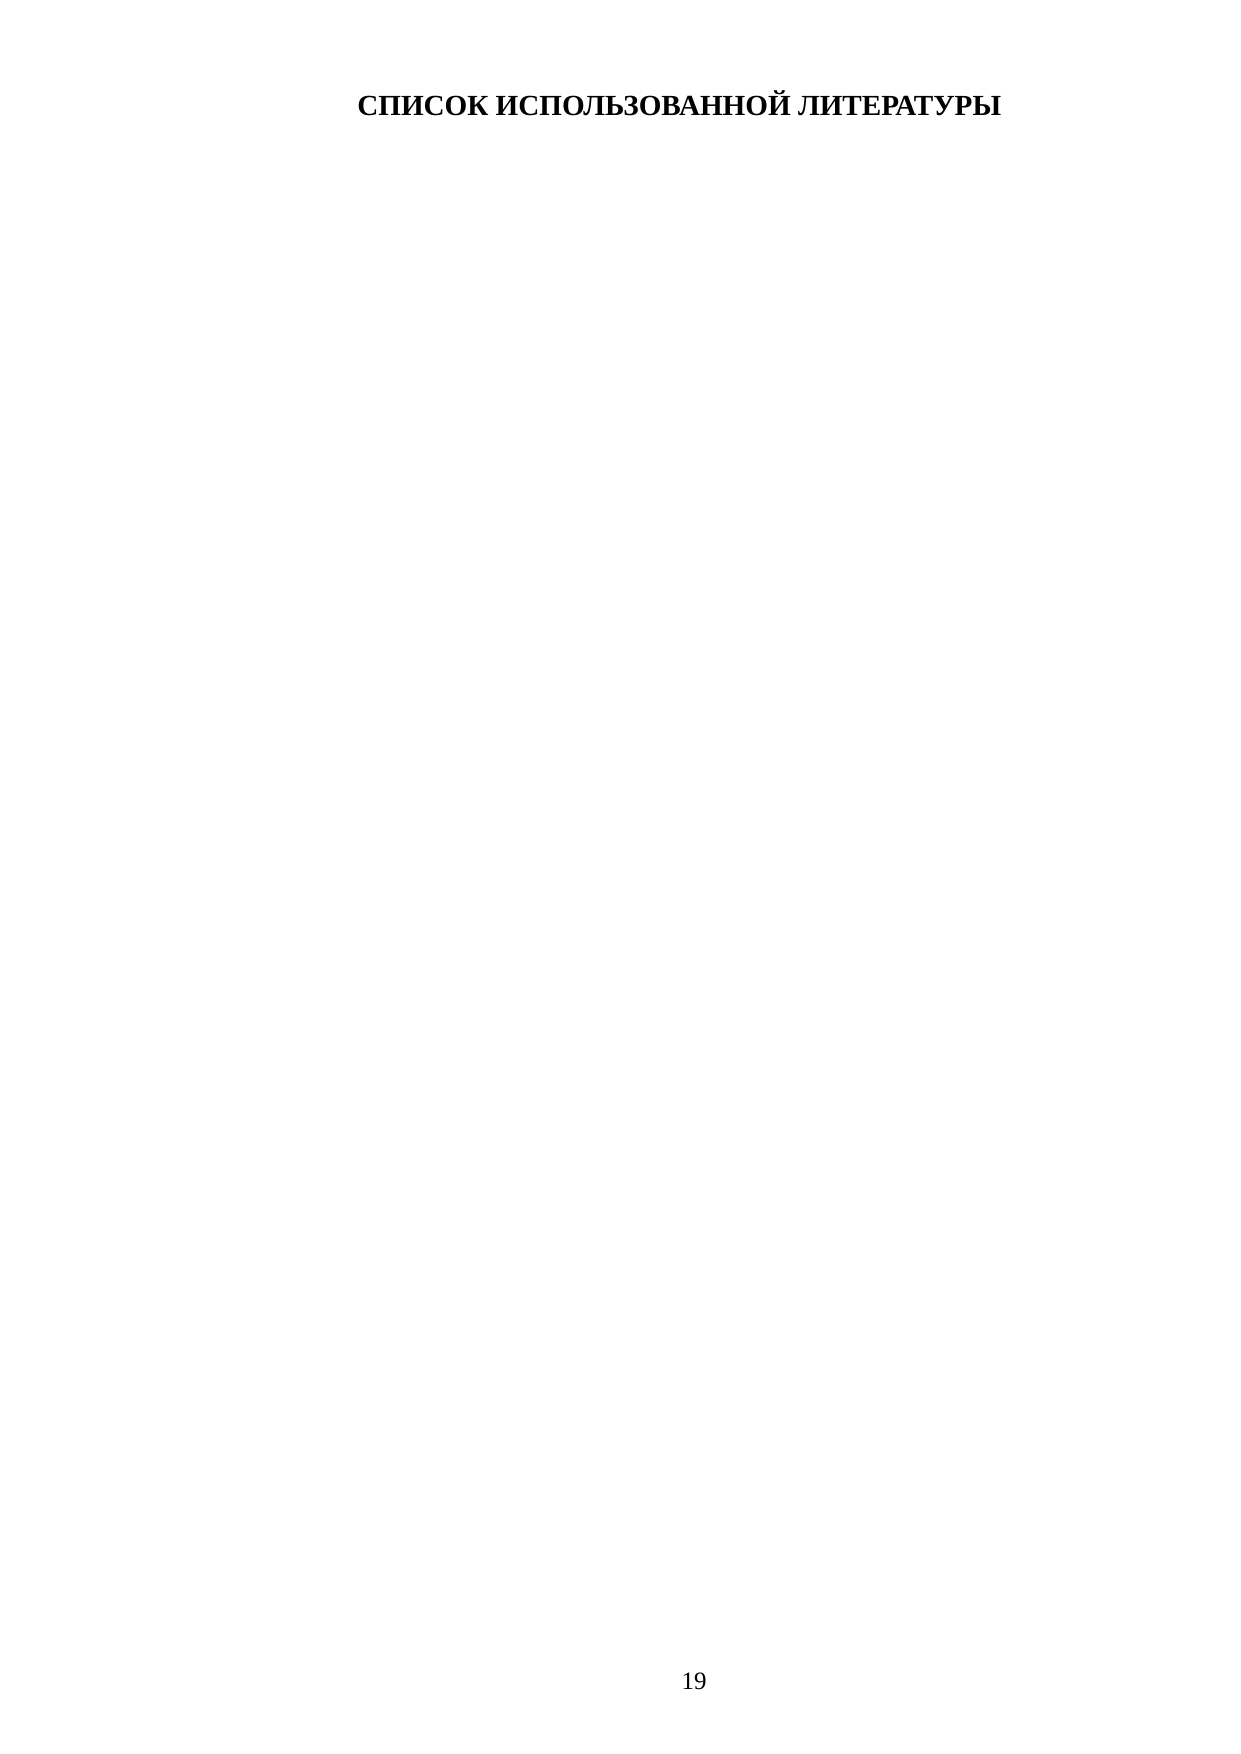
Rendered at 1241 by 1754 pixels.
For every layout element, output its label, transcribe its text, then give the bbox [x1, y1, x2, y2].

subtitle СПИСОК ИСПОЛЬЗОВАННОЙ ЛИТЕРАТУРЫ [207, 88, 1152, 122]
